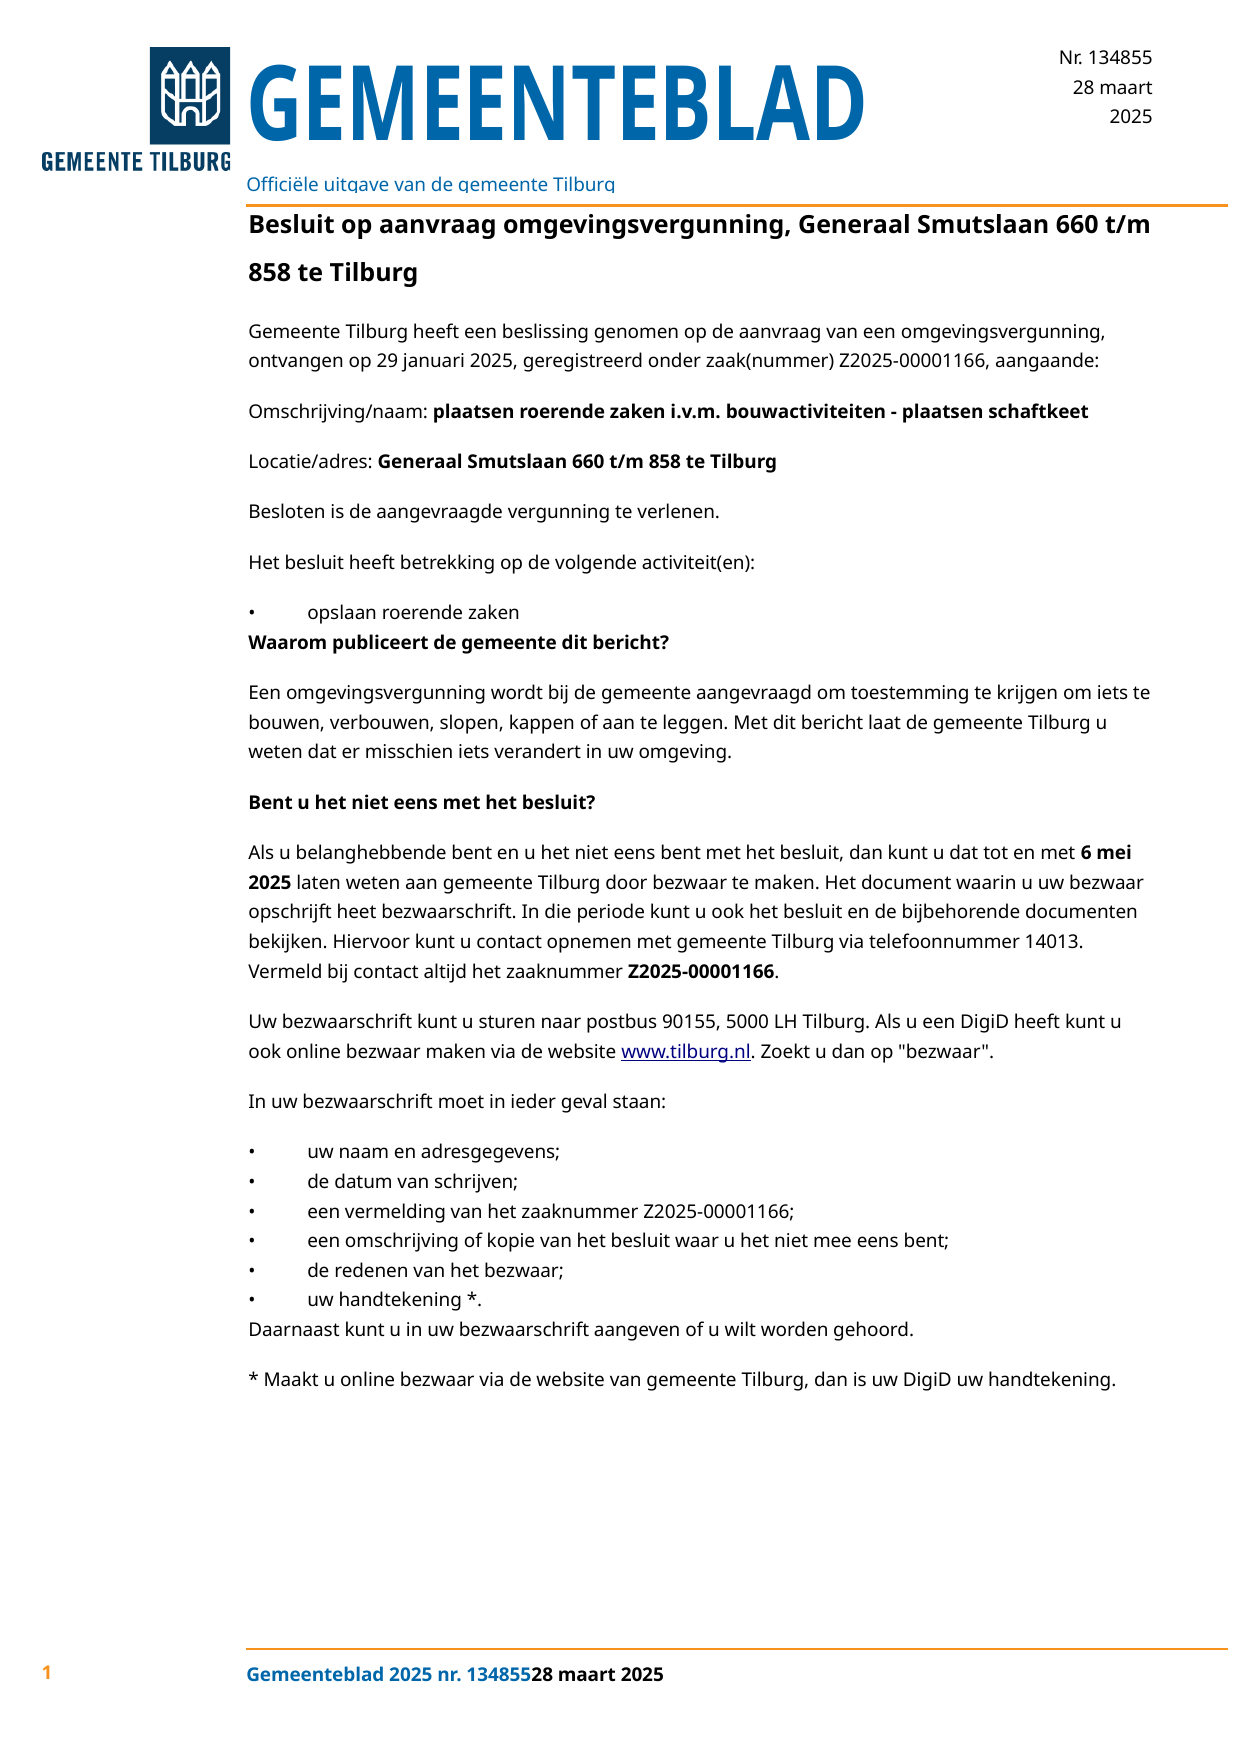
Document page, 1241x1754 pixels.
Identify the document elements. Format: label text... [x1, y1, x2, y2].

text Besluit op aanvraag omgevingsvergunning, Generaal Smutslaan 660 t/m 858 te Tilburg [248, 207, 1152, 288]
text Gemeente Tilburg heeft een beslissing genomen op de aanvraag van een omgevingsvergunning, ontvangen op 29 januari 2025, geregistreerd onder zaak(nummer) Z2025-00001166, aangaande: [248, 318, 1152, 373]
text Uw bezwaarschrift kunt u sturen naar postbus 90155, 5000 LH Tilburg. Als u een DigiD heeft kunt u ook online bezwaar maken via de website www.tilburg.nl. Zoekt u dan op "bezwaar". [248, 1008, 1152, 1064]
list de redenen van het bezwaar; [248, 1257, 1152, 1283]
text Daarnaast kunt u in uw bezwaarschrift aangeven of u wilt worden gehoord. [248, 1316, 1152, 1342]
text Een omgevingsvergunning wordt bij de gemeente aangevraagd om toestemming te krijgen om iets te bouwen, verbouwen, slopen, kappen of aan te leggen. Met dit bericht laat de gemeente Tilburg u weten dat er misschien iets verandert in uw omgeving. [248, 679, 1152, 764]
text In uw bezwaarschrift moet in ieder geval staan: [248, 1088, 1152, 1114]
text Waarom publiceert de gemeente dit bericht? [248, 629, 1152, 655]
list een vermelding van het zaaknummer Z2025-00001166; [248, 1198, 1152, 1224]
list de datum van schrijven; [248, 1168, 1152, 1194]
text Als u belanghebbende bent en u het niet eens bent met het besluit, dan kunt u dat tot en met 6 mei 2025 laten weten aan gemeente Tilburg door bezwaar te maken. Het document waarin u uw bezwaar opschrijft heet bezwaarschrift. In die periode kunt u ook het besluit en de bijbehorende documenten bekijken. Hiervoor kunt u contact opnemen met gemeente Tilburg via telefoonnummer 14013. Vermeld bij contact altijd het zaaknummer Z2025-00001166. [248, 839, 1152, 984]
text Omschrijving/naam: plaatsen roerende zaken i.v.m. bouwactiviteiten - plaatsen schaftkeet [248, 398, 1152, 424]
text Besloten is de aangevraagde vergunning te verlenen. [248, 499, 1152, 524]
list uw handtekening *. [248, 1287, 1152, 1312]
text Locatie/adres: Generaal Smutslaan 660 t/m 858 te Tilburg [248, 448, 1152, 474]
list een omschrijving of kopie van het besluit waar u het niet mee eens bent; [248, 1227, 1152, 1253]
list opslaan roerende zaken [248, 599, 1152, 625]
list uw naam en adresgegevens; [248, 1139, 1152, 1164]
text Het besluit heeft betrekking op de volgende activiteit(en): [248, 549, 1152, 575]
text Bent u het niet eens met het besluit? [248, 789, 1152, 815]
picture [41, 47, 231, 172]
text * Maakt u online bezwaar via de website van gemeente Tilburg, dan is uw DigiD uw handtekening. [248, 1367, 1152, 1392]
